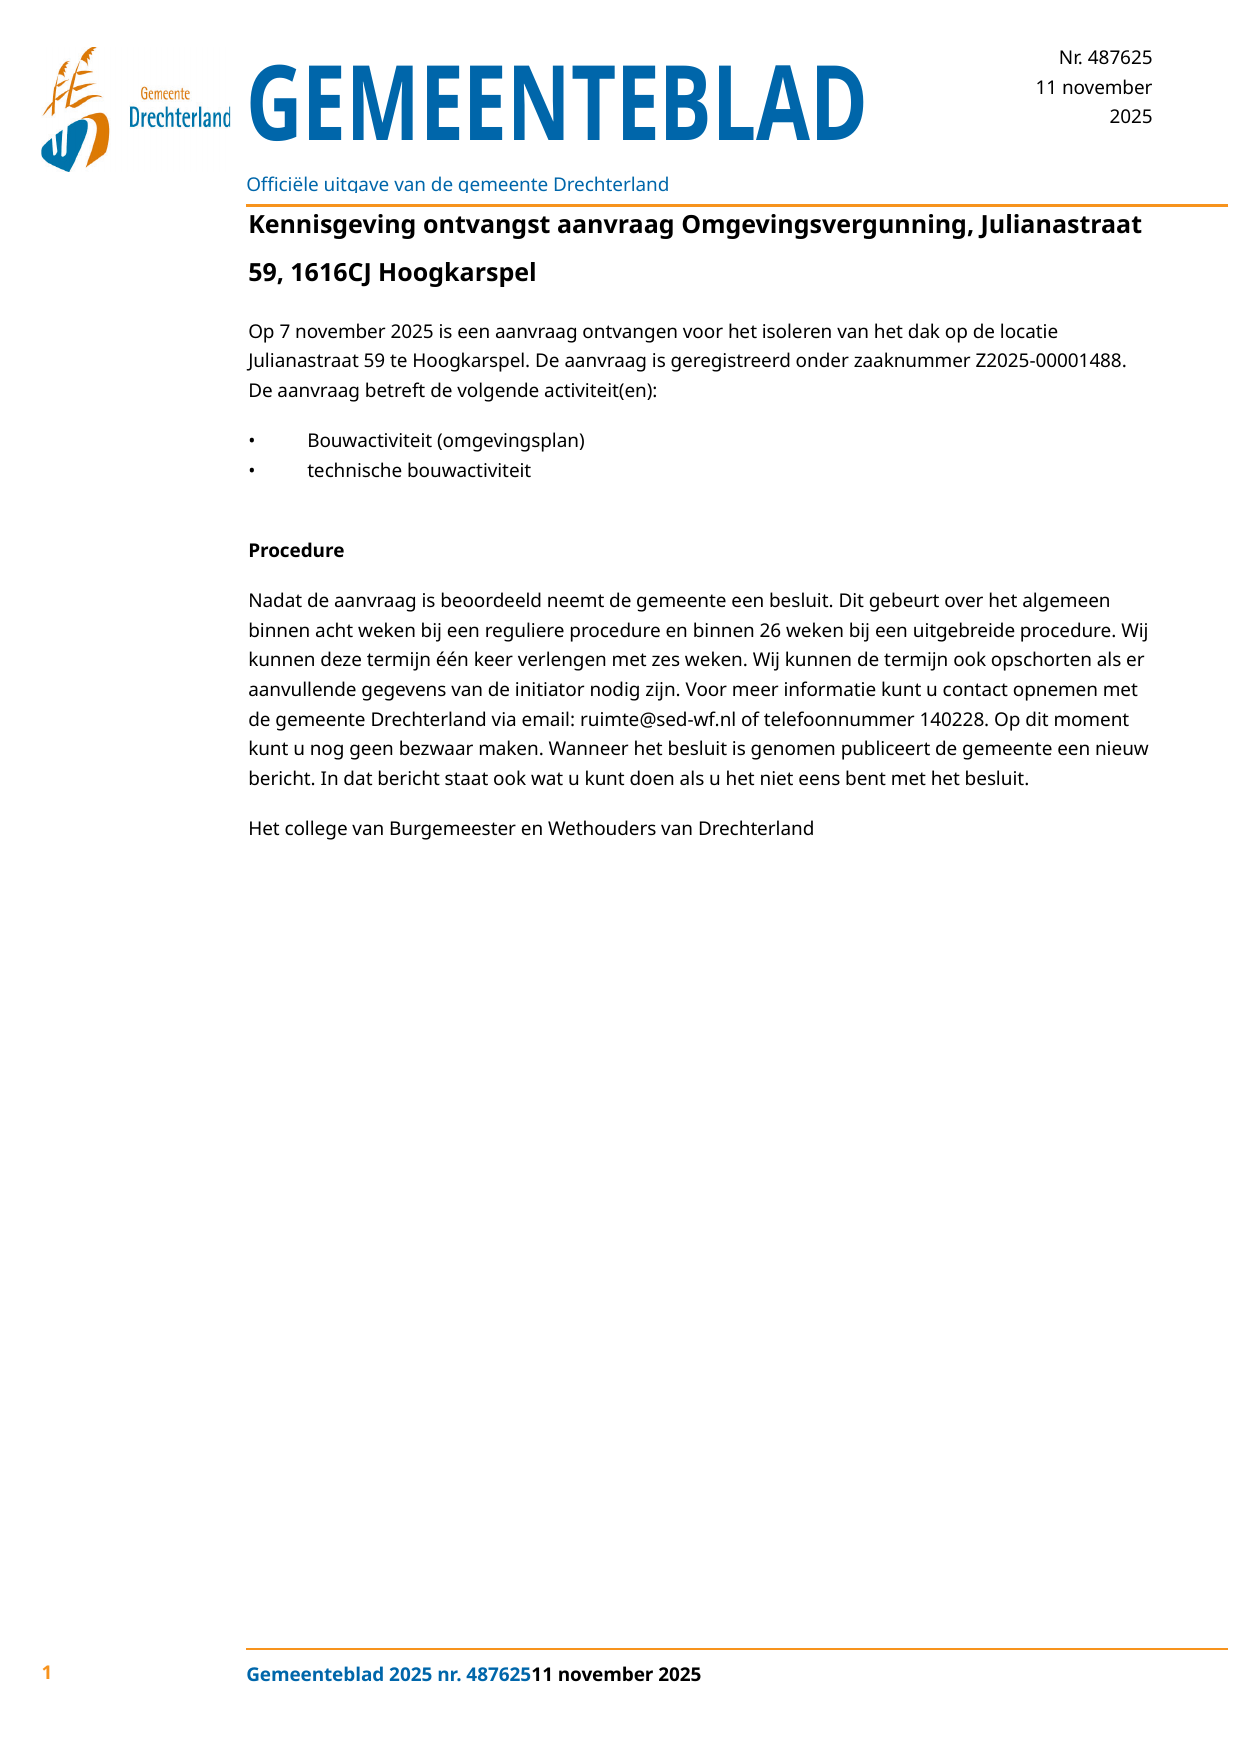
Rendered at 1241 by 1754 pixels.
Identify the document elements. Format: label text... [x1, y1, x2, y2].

list technische bouwactiviteit [248, 457, 1152, 483]
text Nadat de aanvraag is beoordeeld neemt de gemeente een besluit. Dit gebeurt over het algemeen binnen acht weken bij een reguliere procedure en binnen 26 weken bij een uitgebreide procedure. Wij kunnen deze termijn één keer verlengen met zes weken. Wij kunnen de termijn ook opschorten als er aanvullende gegevens van de initiator nodig zijn. Voor meer informatie kunt u contact opnemen met de gemeente Drechterland via email: ruimte@sed-wf.nl of telefoonnummer 140228. Op dit moment kunt u nog geen bezwaar maken. Wanneer het besluit is genomen publiceert de gemeente een nieuw bericht. In dat bericht staat ook wat u kunt doen als u het niet eens bent met het besluit. [248, 587, 1152, 791]
picture [226, 115, 231, 124]
list Bouwactiviteit (omgevingsplan) [248, 427, 1152, 453]
text Kennisgeving ontvangst aanvraag Omgevingsvergunning, Julianastraat 59, 1616CJ Hoogkarspel [248, 207, 1152, 288]
picture [41, 47, 231, 172]
text Op 7 november 2025 is een aanvraag ontvangen voor het isoleren van het dak op de locatie Julianastraat 59 te Hoogkarspel. De aanvraag is geregistreerd onder zaaknummer Z2025-00001488. De aanvraag betreft de volgende activiteit(en): [248, 318, 1152, 403]
picture [41, 158, 64, 172]
text Het college van Burgemeester en Wethouders van Drechterland [248, 815, 1152, 841]
text Procedure [248, 537, 1152, 563]
